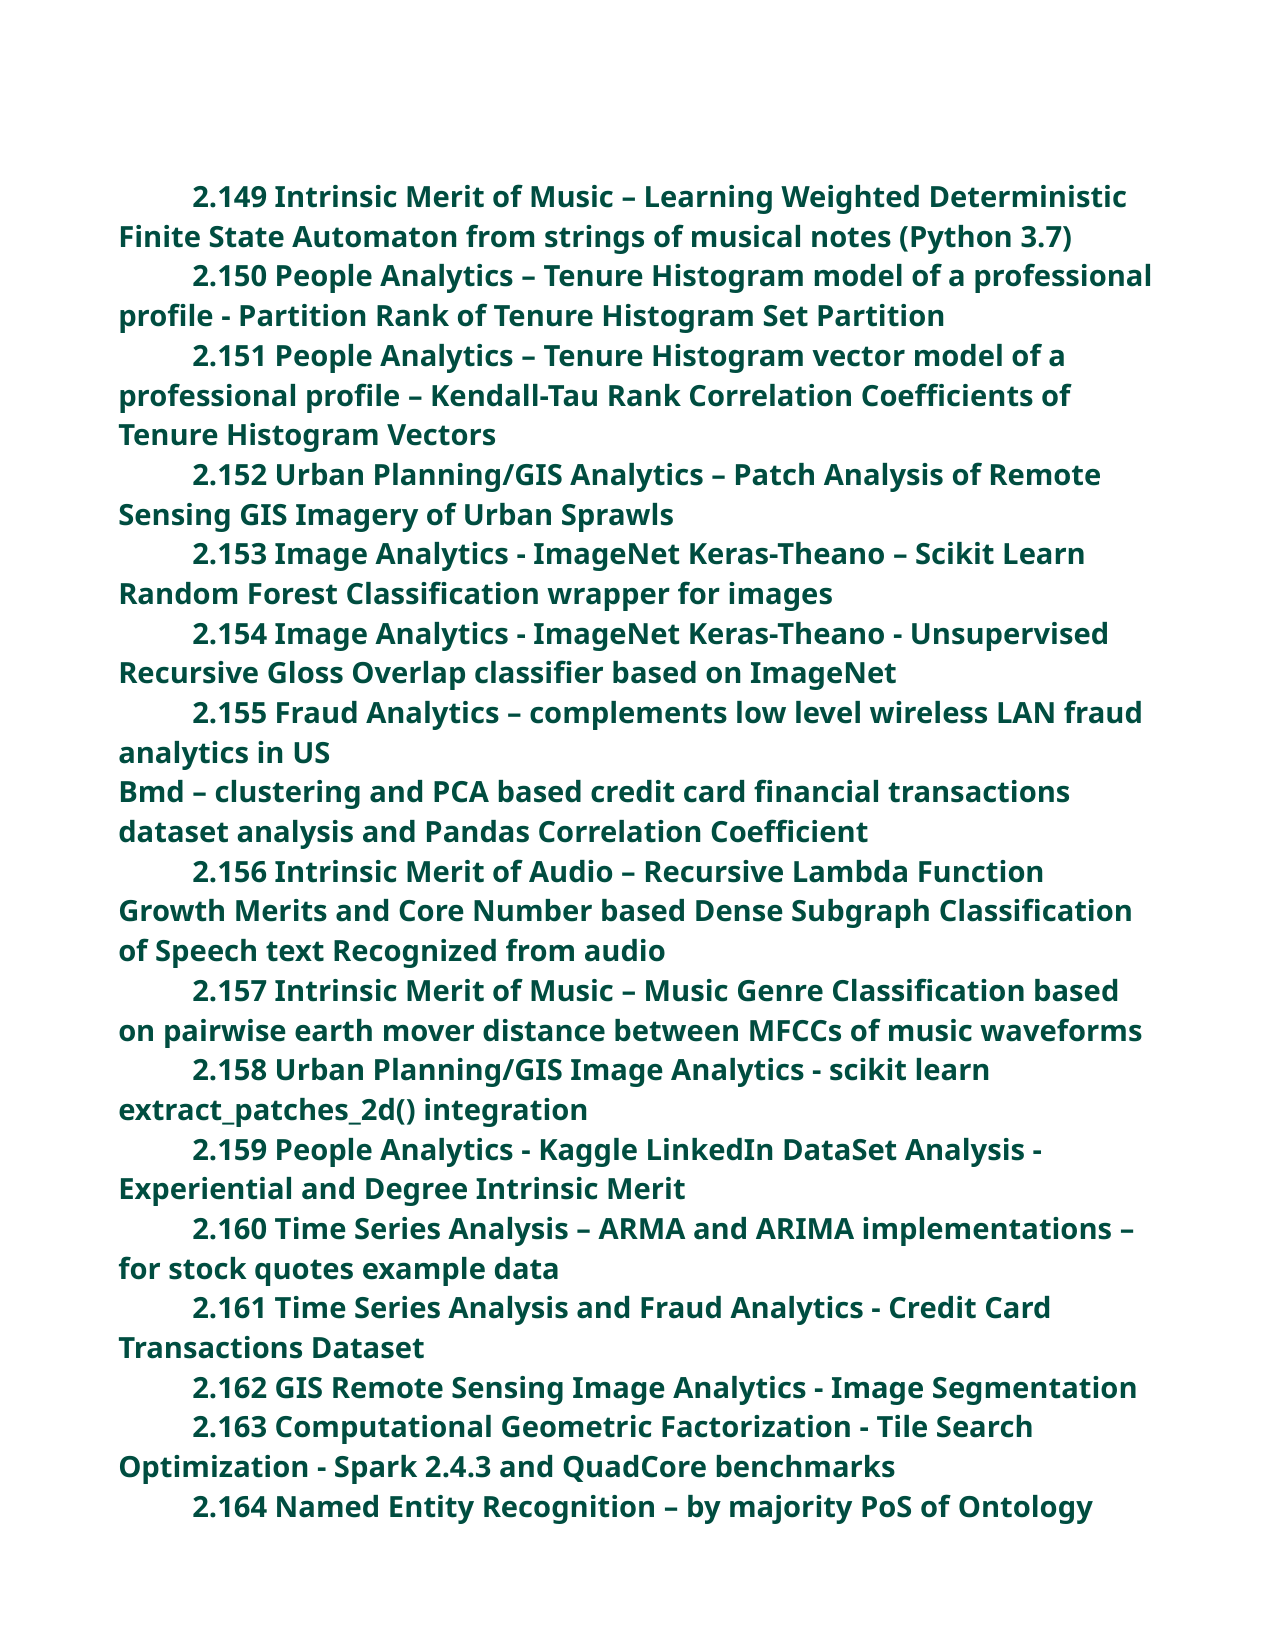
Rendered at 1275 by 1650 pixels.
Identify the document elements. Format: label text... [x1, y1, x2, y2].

text 2.158 Urban Planning/GIS Image Analytics - scikit learn extract_patches_2d() integration [118, 1049, 1157, 1129]
text 2.149 Intrinsic Merit of Music – Learning Weighted Deterministic Finite State Automaton from strings of musical notes (Python 3.7) [118, 176, 1157, 256]
text 2.151 People Analytics – Tenure Histogram vector model of a professional profile – Kendall-Tau Rank Correlation Coefficients of Tenure Histogram Vectors [118, 335, 1157, 454]
text 2.153 Image Analytics - ImageNet Keras-Theano – Scikit Learn Random Forest Classification wrapper for images [118, 533, 1157, 613]
text 2.156 Intrinsic Merit of Audio – Recursive Lambda Function Growth Merits and Core Number based Dense Subgraph Classification of Speech text Recognized from audio [118, 851, 1157, 970]
text 2.155 Fraud Analytics – complements low level wireless LAN fraud analytics in US [118, 692, 1157, 772]
text 2.154 Image Analytics - ImageNet Keras-Theano - Unsupervised Recursive Gloss Overlap classifier based on ImageNet [118, 613, 1157, 692]
text 2.163 Computational Geometric Factorization - Tile Search Optimization - Spark 2.4.3 and QuadCore benchmarks [118, 1407, 1157, 1486]
text 2.160 Time Series Analysis – ARMA and ARIMA implementations – for stock quotes example data [118, 1208, 1157, 1288]
text 2.161 Time Series Analysis and Fraud Analytics - Credit Card Transactions Dataset [118, 1288, 1157, 1367]
text 2.159 People Analytics - Kaggle LinkedIn DataSet Analysis - Experiential and Degree Intrinsic Merit [118, 1129, 1157, 1208]
text 2.164 Named Entity Recognition – by majority PoS of Ontology [118, 1486, 1157, 1526]
text Bmd – clustering and PCA based credit card financial transactions dataset analysis and Pandas Correlation Coefficient [118, 772, 1157, 851]
text 2.152 Urban Planning/GIS Analytics – Patch Analysis of Remote Sensing GIS Imagery of Urban Sprawls [118, 454, 1157, 533]
text 2.162 GIS Remote Sensing Image Analytics - Image Segmentation [118, 1367, 1157, 1407]
text 2.157 Intrinsic Merit of Music – Music Genre Classification based on pairwise earth mover distance between MFCCs of music waveforms [118, 970, 1157, 1049]
text 2.150 People Analytics – Tenure Histogram model of a professional profile - Partition Rank of Tenure Histogram Set Partition [118, 256, 1157, 335]
